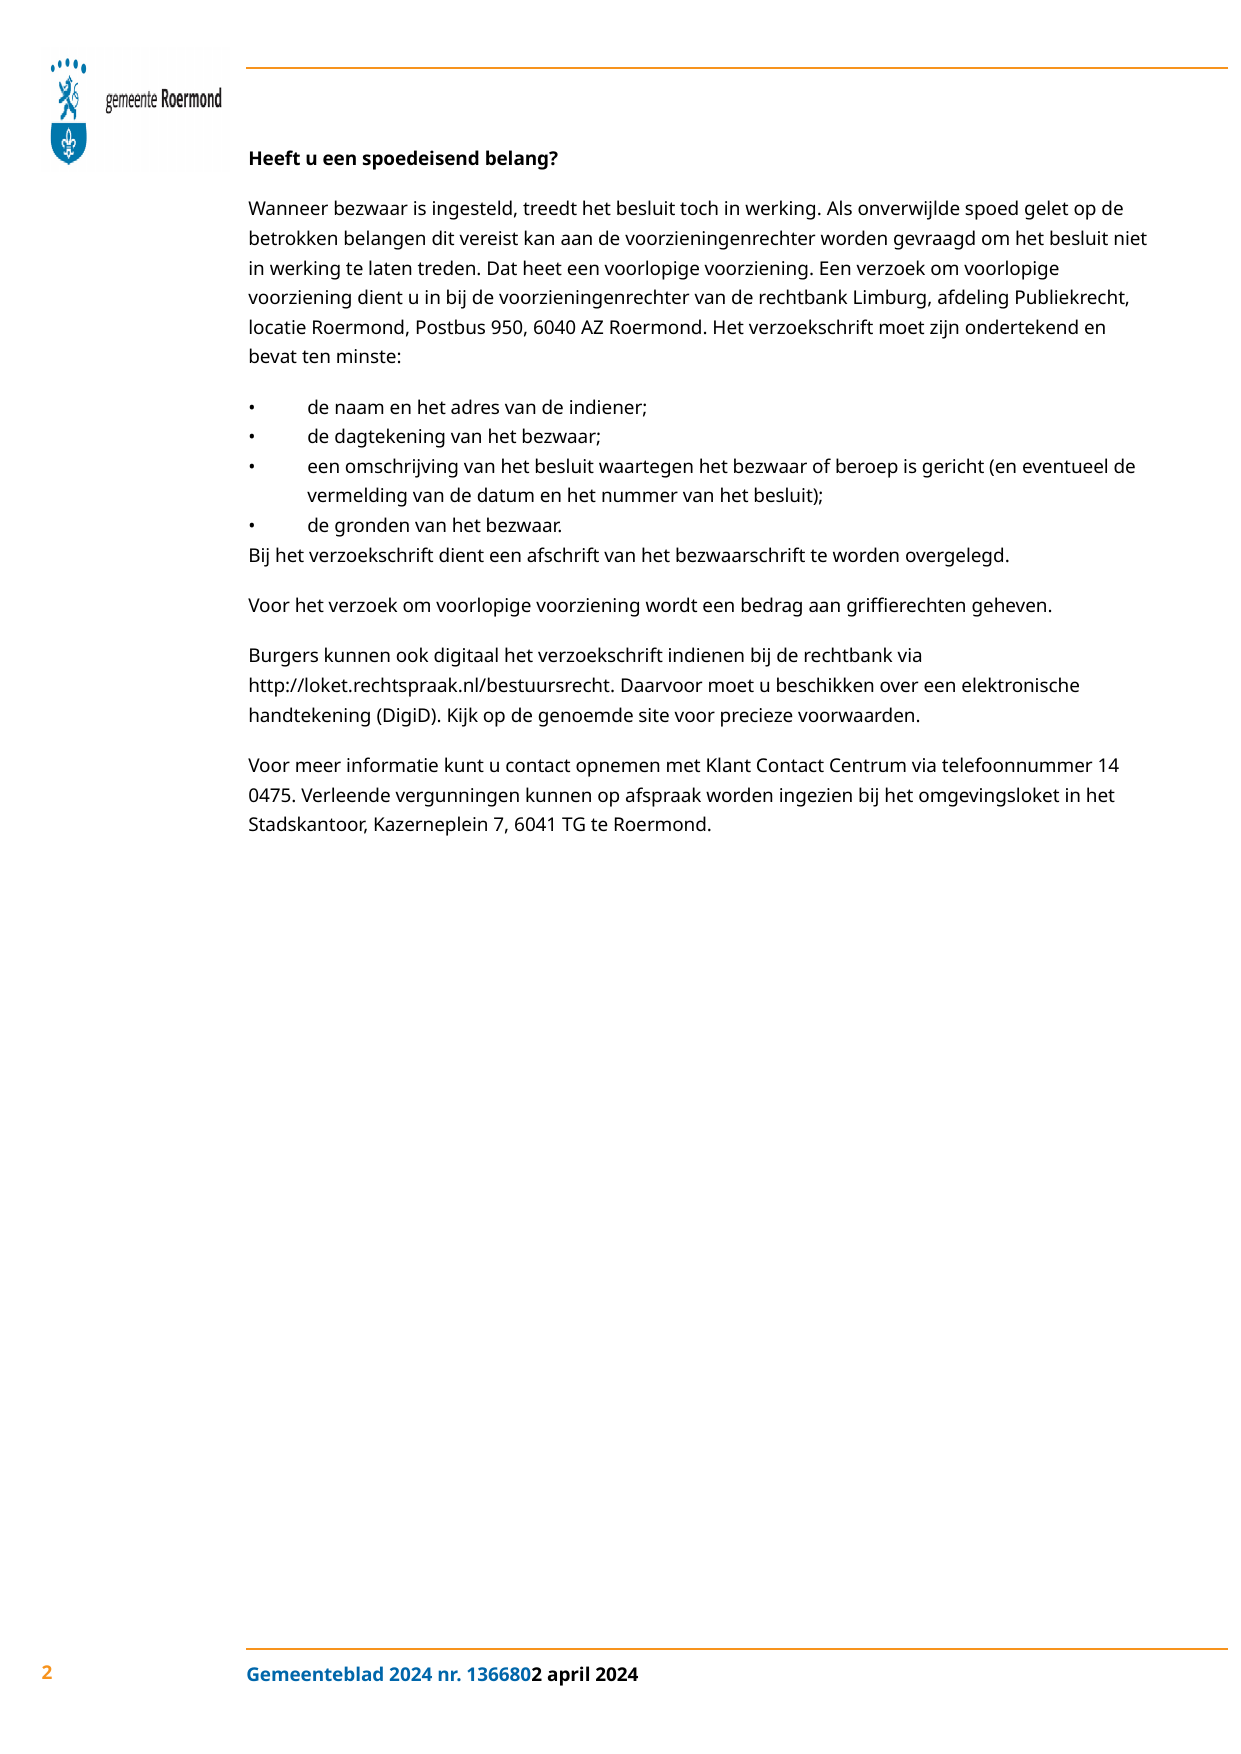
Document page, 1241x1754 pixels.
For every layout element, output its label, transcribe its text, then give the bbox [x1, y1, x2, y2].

picture [41, 47, 231, 172]
text Bij het verzoekschrift dient een afschrift van het bezwaarschrift te worden overgelegd. [248, 542, 1152, 568]
text Heeft u een spoedeisend belang? [248, 145, 1152, 171]
text Wanneer bezwaar is ingesteld, treedt het besluit toch in werking. Als onverwijlde spoed gelet op de betrokken belangen dit vereist kan aan de voorzieningenrechter worden gevraagd om het besluit niet in werking te laten treden. Dat heet een voorlopige voorziening. Een verzoek om voorlopige voorziening dient u in bij de voorzieningenrechter van de rechtbank Limburg, afdeling Publiekrecht, locatie Roermond, Postbus 950, 6040 AZ Roermond. Het verzoekschrift moet zijn ondertekend en bevat ten minste: [248, 196, 1152, 369]
text Voor meer informatie kunt u contact opnemen met Klant Contact Centrum via telefoonnummer 14 0475. Verleende vergunningen kunnen op afspraak worden ingezien bij het omgevingsloket in het Stadskantoor, Kazerneplein 7, 6041 TG te Roermond. [248, 752, 1152, 837]
list de naam en het adres van de indiener; [248, 394, 1152, 420]
list een omschrijving van het besluit waartegen het bezwaar of beroep is gericht (en eventueel de vermelding van de datum en het nummer van het besluit); [248, 453, 1152, 508]
text Voor het verzoek om voorlopige voorziening wordt een bedrag aan griffierechten geheven. [248, 592, 1152, 618]
list de dagtekening van het bezwaar; [248, 423, 1152, 449]
text Burgers kunnen ook digitaal het verzoekschrift indienen bij de rechtbank via http://loket.rechtspraak.nl/bestuursrecht. Daarvoor moet u beschikken over een elektronische handtekening (DigiD). Kijk op de genoemde site voor precieze voorwaarden. [248, 643, 1152, 728]
list de gronden van het bezwaar. [248, 512, 1152, 538]
